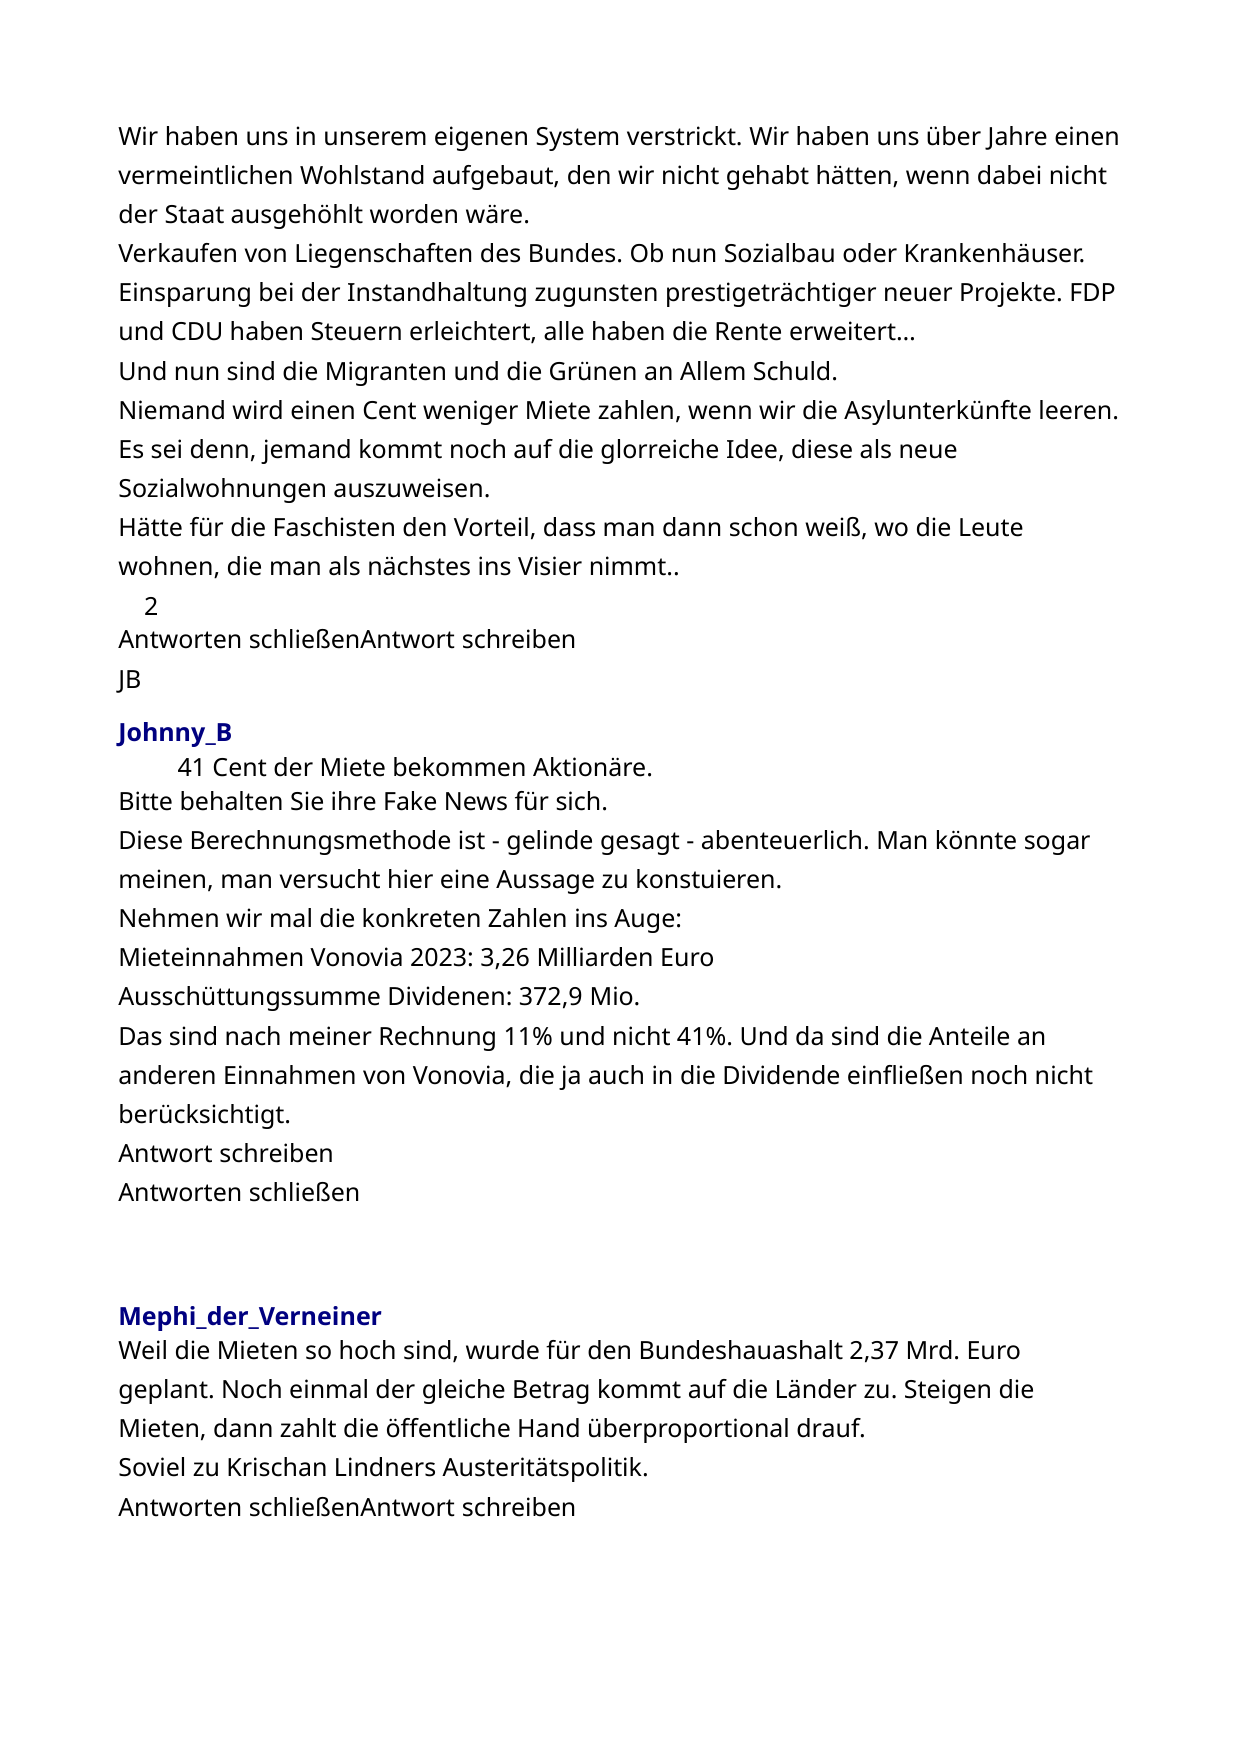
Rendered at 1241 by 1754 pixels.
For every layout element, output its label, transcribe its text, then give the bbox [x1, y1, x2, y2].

text JB [118, 661, 1122, 695]
text Antworten schließenAntwort schreiben [118, 1489, 1122, 1523]
text Hätte für die Faschisten den Vorteil, dass man dann schon weiß, wo die Leute wohnen, die man als nächstes ins Visier nimmt.. [118, 510, 1122, 583]
text Verkaufen von Liegenschaften des Bundes. Ob nun Sozialbau oder Krankenhäuser. Einsparung bei der Instandhaltung zugunsten prestigeträchtiger neuer Projekte. FDP und CDU haben Steuern erleichtert, alle haben die Rente erweitert… [118, 236, 1122, 348]
text Weil die Mieten so hoch sind, wurde für den Bundeshauashalt 2,37 Mrd. Euro geplant. Noch einmal der gleiche Betrag kommt auf die Länder zu. Steigen die Mieten, dann zahlt die öffentliche Hand überproportional drauf. [118, 1333, 1122, 1445]
text Antwort schreiben [118, 1136, 1122, 1170]
text Diese Berechnungsmethode ist - gelinde gesagt - abenteuerlich. Man könnte sogar meinen, man versucht hier eine Aussage zu konstuieren. [118, 822, 1122, 896]
text Soviel zu Krischan Lindners Austeritätspolitik. [118, 1450, 1122, 1484]
text 41 Cent der Miete bekommen Aktionäre. [177, 749, 1063, 783]
text Wir haben uns in unserem eigenen System verstrickt. Wir haben uns über Jahre einen vermeintlichen Wohlstand aufgebaut, den wir nicht gehabt hätten, wenn dabei nicht der Staat ausgehöhlt worden wäre. [118, 118, 1122, 231]
subtitle Johnny_B [118, 715, 1122, 749]
text Bitte behalten Sie ihre Fake News für sich. [118, 783, 1122, 817]
text Antworten schließenAntwort schreiben [118, 622, 1122, 656]
text Das sind nach meiner Rechnung 11% und nicht 41%. Und da sind die Anteile an anderen Einnahmen von Vonovia, die ja auch in die Dividende einfließen noch nicht berücksichtigt. [118, 1018, 1122, 1131]
text Und nun sind die Migranten und die Grünen an Allem Schuld. [118, 353, 1122, 387]
text Ausschüttungssumme Dividenen: 372,9 Mio. [118, 979, 1122, 1013]
text Antworten schließen [118, 1175, 1122, 1209]
subtitle Mephi_der_Verneiner [118, 1298, 1122, 1333]
text 🤨 2 [118, 588, 1122, 622]
text Nehmen wir mal die konkreten Zahlen ins Auge: [118, 901, 1122, 935]
text Mieteinnahmen Vonovia 2023: 3,26 Milliarden Euro [118, 940, 1122, 974]
text Niemand wird einen Cent weniger Miete zahlen, wenn wir die Asylunterkünfte leeren. Es sei denn, jemand kommt noch auf die glorreiche Idee, diese als neue Sozialwohnungen auszuweisen. [118, 392, 1122, 505]
